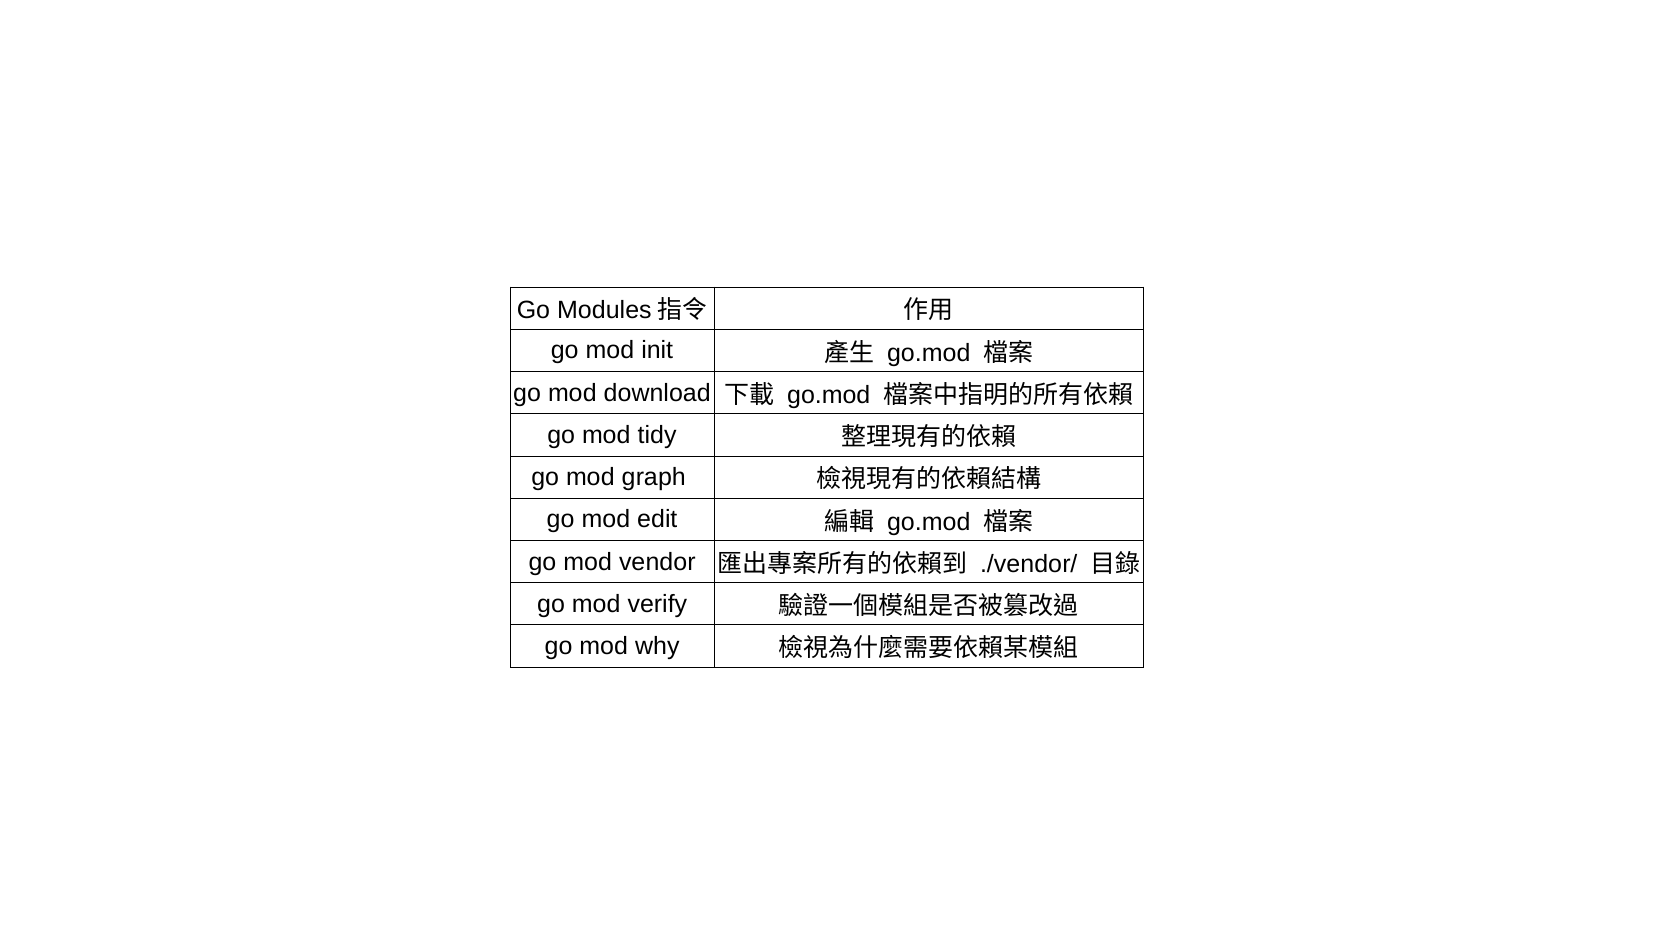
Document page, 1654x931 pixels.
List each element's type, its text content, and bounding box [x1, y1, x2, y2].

table_cell go mod graph [511, 457, 714, 498]
table_cell go mod download [511, 372, 714, 413]
table_cell 檢視現有的依賴結構 [715, 457, 1143, 498]
table_cell 驗證一個模組是否被篡改過 [715, 583, 1143, 624]
table_cell 下載 go.mod 檔案中指明的所有依賴 [715, 372, 1143, 413]
table_cell 產生 go.mod 檔案 [715, 330, 1143, 371]
table_cell go mod tidy [511, 414, 714, 456]
table_cell go mod edit [511, 499, 714, 540]
table_header Go Modules指令 [511, 288, 714, 329]
table_cell go mod why [511, 625, 714, 667]
table_cell go mod vendor [511, 541, 714, 582]
table_cell go mod init [511, 330, 714, 371]
table_cell 編輯 go.mod 檔案 [715, 499, 1143, 540]
table_cell 匯出專案所有的依賴到 ./vendor/ 目錄 [715, 541, 1143, 582]
table_cell 檢視為什麼需要依賴某模組 [715, 625, 1143, 667]
table_cell 整理現有的依賴 [715, 414, 1143, 456]
table_cell go mod verify [511, 583, 714, 624]
table_header 作用 [715, 288, 1143, 329]
